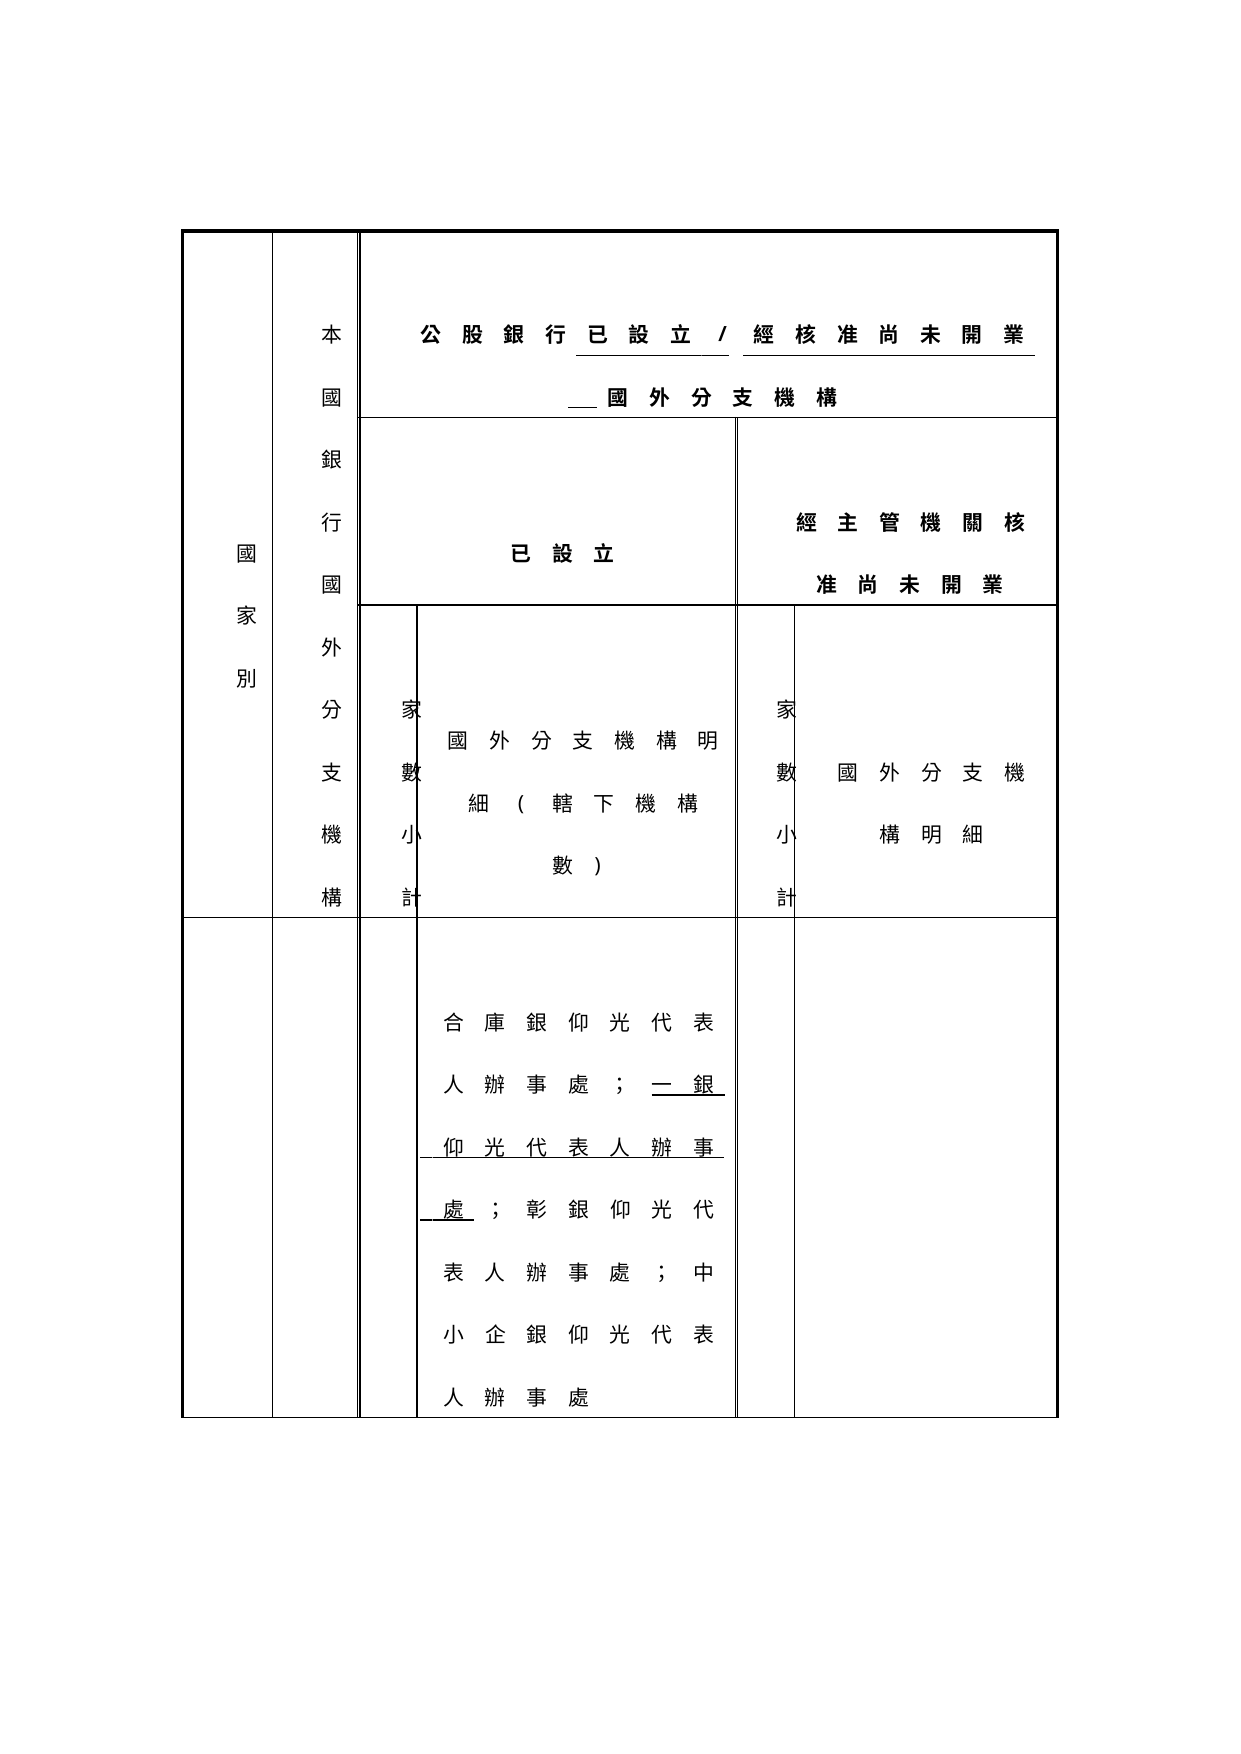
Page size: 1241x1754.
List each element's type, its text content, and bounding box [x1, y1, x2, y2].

table_cell [184, 918, 272, 1417]
table_cell 國外分支機構明細 [795, 606, 1056, 917]
table_cell [795, 918, 1056, 1417]
table_header 公股銀行已設立/經核准尚未開業國外分支機構 [361, 233, 1056, 417]
table_cell 經主管機關核准尚未開業 [738, 418, 1056, 604]
table_cell 家數小計 [738, 606, 794, 917]
table_header 本國銀行國外分支機構家數總計 [273, 233, 357, 917]
table_cell 家數小計 [361, 606, 416, 917]
table_cell 已設立 [361, 418, 735, 604]
table_cell [361, 918, 416, 1417]
table_cell [738, 918, 794, 1417]
table_header 國家別 [184, 233, 272, 917]
table_cell [273, 918, 357, 1417]
table_cell 國外分支機構明細(轄下機構數) [418, 606, 735, 917]
table_cell 合庫銀仰光代表人辦事處；一銀仰光代表人辦事處；彰銀仰光代表人辦事處；中小企銀仰光代表人辦事處 [418, 918, 735, 1417]
